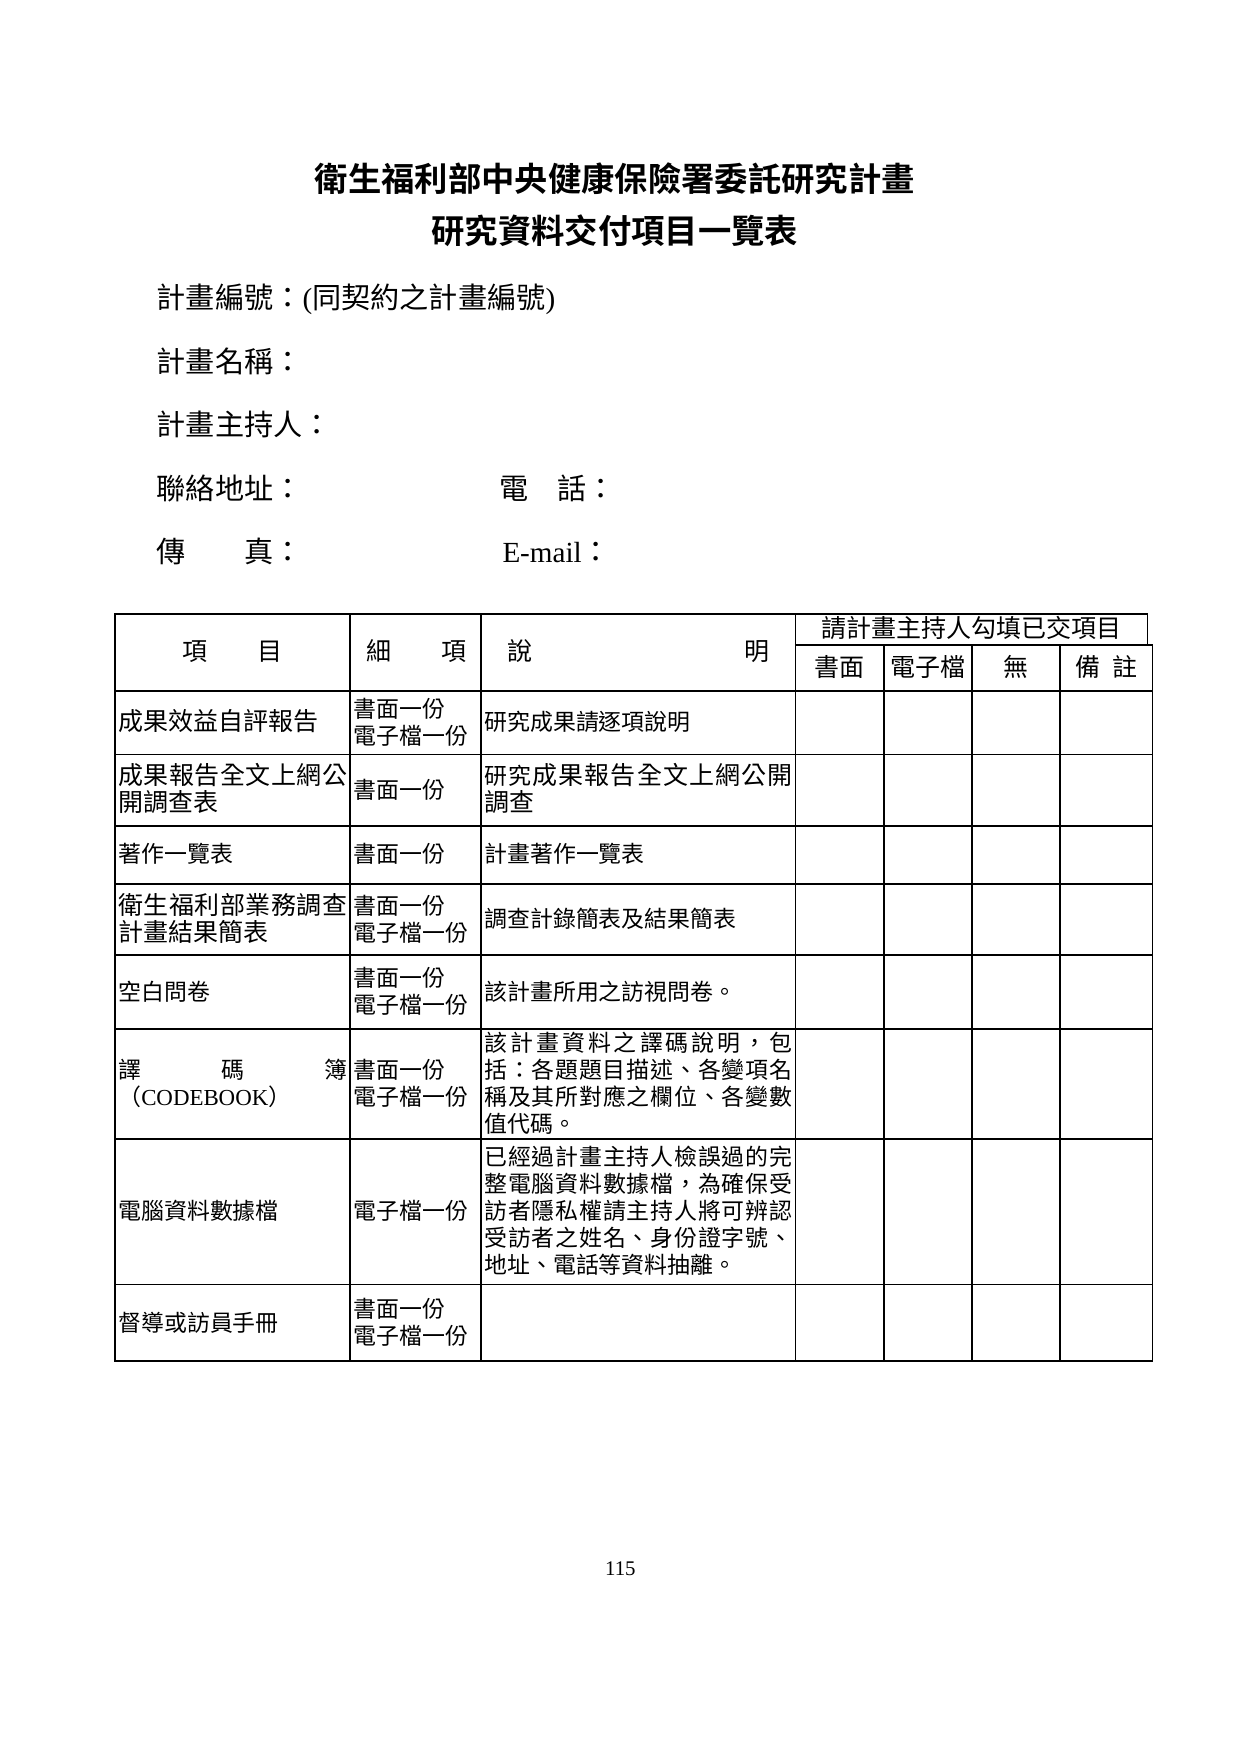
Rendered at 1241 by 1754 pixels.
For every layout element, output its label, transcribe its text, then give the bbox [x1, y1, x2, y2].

table_cell [796, 1285, 883, 1360]
table_cell 著作一覽表 [116, 827, 349, 883]
table_cell 電腦資料數據檔 [116, 1140, 349, 1284]
table_cell [796, 956, 883, 1028]
table_cell 電子檔 [885, 646, 971, 690]
table_header 請計畫主持人勾填已交項目 [796, 615, 1147, 644]
table_header 細 項 [351, 615, 480, 690]
table_cell 書面一份 [351, 755, 480, 825]
table_cell 研究成果報告全文上網公開調查 [482, 755, 795, 825]
table_cell 書面一份 電子檔一份 [351, 885, 480, 954]
table_cell [796, 885, 883, 954]
table_cell 譯碼簿（CODEBOOK） [116, 1030, 349, 1138]
table_cell [796, 755, 883, 825]
table_cell 衛生福利部業務調查計畫結果簡表 [116, 885, 349, 954]
table_cell 該計畫資料之譯碼說明，包括：各題題目描述、各變項名稱及其所對應之欄位、各變數值代碼。 [482, 1030, 795, 1138]
table_cell 書面一份 電子檔一份 [351, 692, 480, 753]
table_cell [1061, 827, 1152, 883]
table_cell [1061, 956, 1152, 1028]
text 聯絡地址： 電 話： [156, 465, 1128, 508]
table_cell [885, 692, 971, 753]
text 衛生福利部中央健康保險署委託研究計畫 [112, 150, 1117, 202]
table_header 說 明 [482, 615, 795, 690]
table_cell 計畫著作一覽表 [482, 827, 795, 883]
table_cell 督導或訪員手冊 [116, 1285, 349, 1360]
table_cell 書面一份 電子檔一份 [351, 956, 480, 1028]
table_cell [885, 1140, 971, 1284]
table_cell 電子檔一份 [351, 1140, 480, 1284]
text 傳 真： E-mail： [156, 529, 1128, 571]
table_cell [885, 755, 971, 825]
table_cell 研究成果請逐項說明 [482, 692, 795, 753]
table_cell [973, 1140, 1059, 1284]
table_cell 調查計錄簡表及結果簡表 [482, 885, 795, 954]
table_cell [1061, 755, 1152, 825]
table_cell [796, 1140, 883, 1284]
table_header [1148, 613, 1152, 644]
table_cell 成果效益自評報告 [116, 692, 349, 753]
table_cell 該計畫所用之訪視問卷。 [482, 956, 795, 1028]
text 計畫名稱： [156, 338, 1128, 381]
table_cell [973, 1030, 1059, 1138]
table_cell 已經過計畫主持人檢誤過的完整電腦資料數據檔，為確保受訪者隱私權請主持人將可辨認受訪者之姓名、身份證字號、地址、電話等資料抽離。 [482, 1140, 795, 1284]
table_cell 書面 [796, 646, 883, 690]
table_cell 備 註 [1061, 646, 1152, 690]
table_cell [796, 692, 883, 753]
table_cell 空白問卷 [116, 956, 349, 1028]
table_cell [973, 692, 1059, 753]
table_cell [885, 827, 971, 883]
text 計畫編號：(同契約之計畫編號) [156, 275, 1128, 317]
table_cell 書面一份 電子檔一份 [351, 1285, 480, 1360]
table_cell [885, 1285, 971, 1360]
table_cell 成果報告全文上網公開調查表 [116, 755, 349, 825]
text 計畫主持人： [156, 402, 1128, 444]
table_cell [973, 755, 1059, 825]
table_cell [885, 885, 971, 954]
table_cell [796, 1030, 883, 1138]
table_cell [973, 885, 1059, 954]
table_cell [1061, 885, 1152, 954]
table_cell [885, 1030, 971, 1138]
table_cell [885, 956, 971, 1028]
text 研究資料交付項目一覽表 [112, 202, 1117, 254]
table_cell 書面一份 [351, 827, 480, 883]
table_cell [973, 827, 1059, 883]
table_cell [1061, 692, 1152, 753]
table_cell 無 [973, 646, 1059, 690]
table_cell [796, 827, 883, 883]
table_cell [482, 1285, 795, 1360]
table_cell [1061, 1140, 1152, 1284]
table_cell [1061, 1285, 1152, 1360]
table_cell [973, 1285, 1059, 1360]
table_cell [973, 956, 1059, 1028]
table_cell 書面一份 電子檔一份 [351, 1030, 480, 1138]
table_header 項 目 [116, 615, 349, 690]
table_cell [1061, 1030, 1152, 1138]
